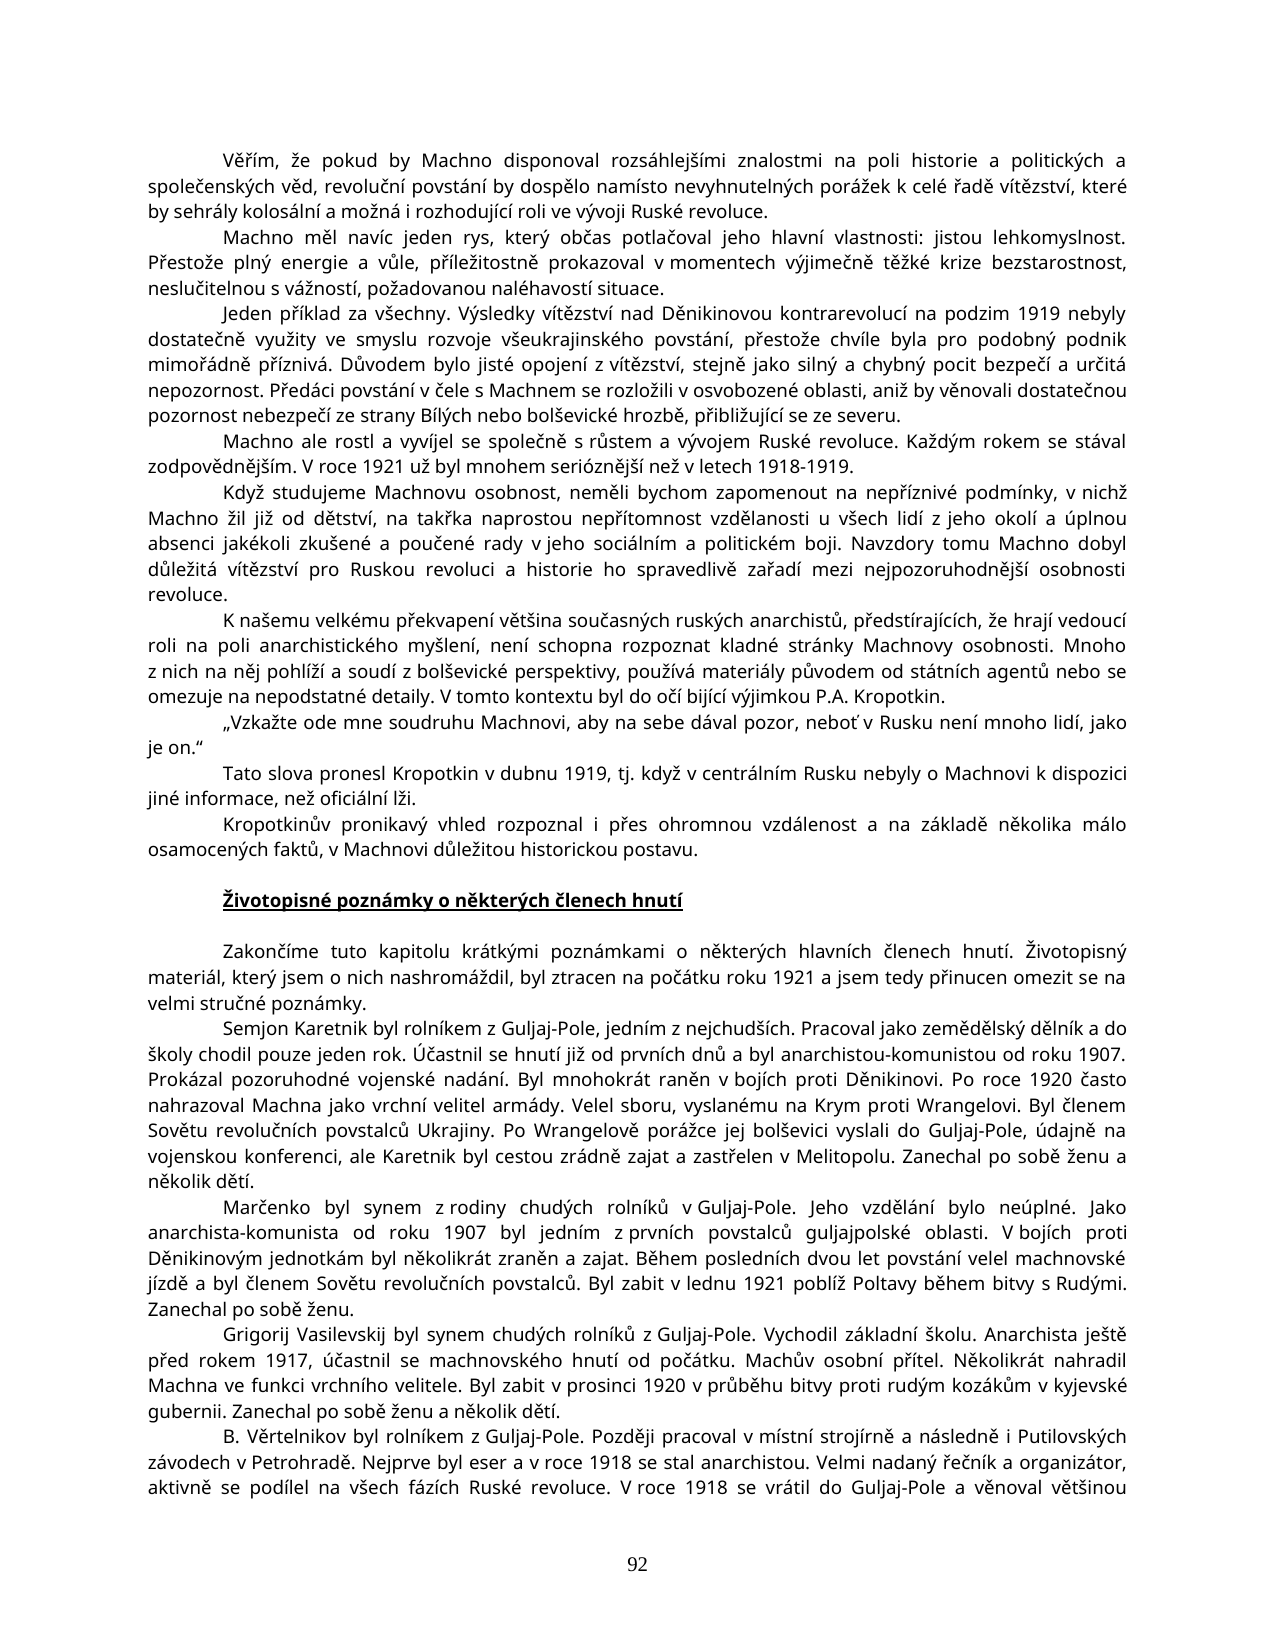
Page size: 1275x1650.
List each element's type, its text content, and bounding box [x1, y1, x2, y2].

text Kropotkinův pronikavý vhled rozpoznal i přes ohromnou vzdálenost a na základě několika málo osamocených faktů, v Machnovi důležitou historickou postavu. [148, 811, 1127, 862]
text Tato slova pronesl Kropotkin v dubnu 1919, tj. když v centrálním Rusku nebyly o Machnovi k dispozici jiné informace, než oficiální lži. [148, 760, 1127, 811]
text Jeden příklad za všechny. Výsledky vítězství nad Děnikinovou kontrarevolucí na podzim 1919 nebyly dostatečně využity ve smyslu rozvoje všeukrajinského povstání, přestože chvíle byla pro podobný podnik mimořádně příznivá. Důvodem bylo jisté opojení z vítězství, stejně jako silný a chybný pocit bezpečí a určitá nepozornost. Předáci povstání v čele s Machnem se rozložili v osvobozené oblasti, aniž by věnovali dostatečnou pozornost nebezpečí ze strany Bílých nebo bolševické hrozbě, přibližující se ze severu. [148, 301, 1127, 428]
text „Vzkažte ode mne soudruhu Machnovi, aby na sebe dával pozor, neboť v Rusku není mnoho lidí, jako je on.“ [148, 709, 1127, 760]
text Zakončíme tuto kapitolu krátkými poznámkami o některých hlavních členech hnutí. Životopisný materiál, který jsem o nich nashromáždil, byl ztracen na počátku roku 1921 a jsem tedy přinucen omezit se na velmi stručné poznámky. [148, 939, 1127, 1015]
text Machno měl navíc jeden rys, který občas potlačoval jeho hlavní vlastnosti: jistou lehkomyslnost. Přestože plný energie a vůle, příležitostně prokazoval v momentech výjimečně těžké krize bezstarostnost, neslučitelnou s vážností, požadovanou naléhavostí situace. [148, 224, 1127, 301]
text Machno ale rostl a vyvíjel se společně s růstem a vývojem Ruské revoluce. Každým rokem se stával zodpovědnějším. V roce 1921 už byl mnohem serióznější než v letech 1918-1919. [148, 428, 1127, 479]
text Když studujeme Machnovu osobnost, neměli bychom zapomenout na nepříznivé podmínky, v nichž Machno žil již od dětství, na takřka naprostou nepřítomnost vzdělanosti u všech lidí z jeho okolí a úplnou absenci jakékoli zkušené a poučené rady v jeho sociálním a politickém boji. Navzdory tomu Machno dobyl důležitá vítězství pro Ruskou revoluci a historie ho spravedlivě zařadí mezi nejpozoruhodnější osobnosti revoluce. [148, 479, 1127, 607]
subtitle Životopisné poznámky o některých členech hnutí [148, 888, 1127, 913]
text K našemu velkému překvapení většina současných ruských anarchistů, předstírajících, že hrají vedoucí roli na poli anarchistického myšlení, není schopna rozpoznat kladné stránky Machnovy osobnosti. Mnoho z nich na něj pohlíží a soudí z bolševické perspektivy, používá materiály původem od státních agentů nebo se omezuje na nepodstatné detaily. V tomto kontextu byl do očí bijící výjimkou P.A. Kropotkin. [148, 607, 1127, 709]
text B. Věrtelnikov byl rolníkem z Guljaj-Pole. Později pracoval v místní strojírně a následně i Putilovských závodech v Petrohradě. Nejprve byl eser a v roce 1918 se stal anarchistou. Velmi nadaný řečník a organizátor, aktivně se podílel na všech fázích Ruské revoluce. V roce 1918 se vrátil do Guljaj-Pole a věnoval většinou [148, 1424, 1127, 1500]
text Marčenko byl synem z rodiny chudých rolníků v Guljaj-Pole. Jeho vzdělání bylo neúplné. Jako anarchista-komunista od roku 1907 byl jedním z prvních povstalců guljajpolské oblasti. V bojích proti Děnikinovým jednotkám byl několikrát zraněn a zajat. Během posledních dvou let povstání velel machnovské jízdě a byl členem Sovětu revolučních povstalců. Byl zabit v lednu 1921 poblíž Poltavy během bitvy s Rudými. Zanechal po sobě ženu. [148, 1194, 1127, 1322]
text Grigorij Vasilevskij byl synem chudých rolníků z Guljaj-Pole. Vychodil základní školu. Anarchista ještě před rokem 1917, účastnil se machnovského hnutí od počátku. Machův osobní přítel. Několikrát nahradil Machna ve funkci vrchního velitele. Byl zabit v prosinci 1920 v průběhu bitvy proti rudým kozákům v kyjevské gubernii. Zanechal po sobě ženu a několik dětí. [148, 1322, 1127, 1424]
text Semjon Karetnik byl rolníkem z Guljaj-Pole, jedním z nejchudších. Pracoval jako zemědělský dělník a do školy chodil pouze jeden rok. Účastnil se hnutí již od prvních dnů a byl anarchistou-komunistou od roku 1907. Prokázal pozoruhodné vojenské nadání. Byl mnohokrát raněn v bojích proti Děnikinovi. Po roce 1920 často nahrazoval Machna jako vrchní velitel armády. Velel sboru, vyslanému na Krym proti Wrangelovi. Byl členem Sovětu revolučních povstalců Ukrajiny. Po Wrangelově porážce jej bolševici vyslali do Guljaj-Pole, údajně na vojenskou konferenci, ale Karetnik byl cestou zrádně zajat a zastřelen v Melitopolu. Zanechal po sobě ženu a několik dětí. [148, 1015, 1127, 1194]
text Věřím, že pokud by Machno disponoval rozsáhlejšími znalostmi na poli historie a politických a společenských věd, revoluční povstání by dospělo namísto nevyhnutelných porážek k celé řadě vítězství, které by sehrály kolosální a možná i rozhodující roli ve vývoji Ruské revoluce. [148, 148, 1127, 224]
